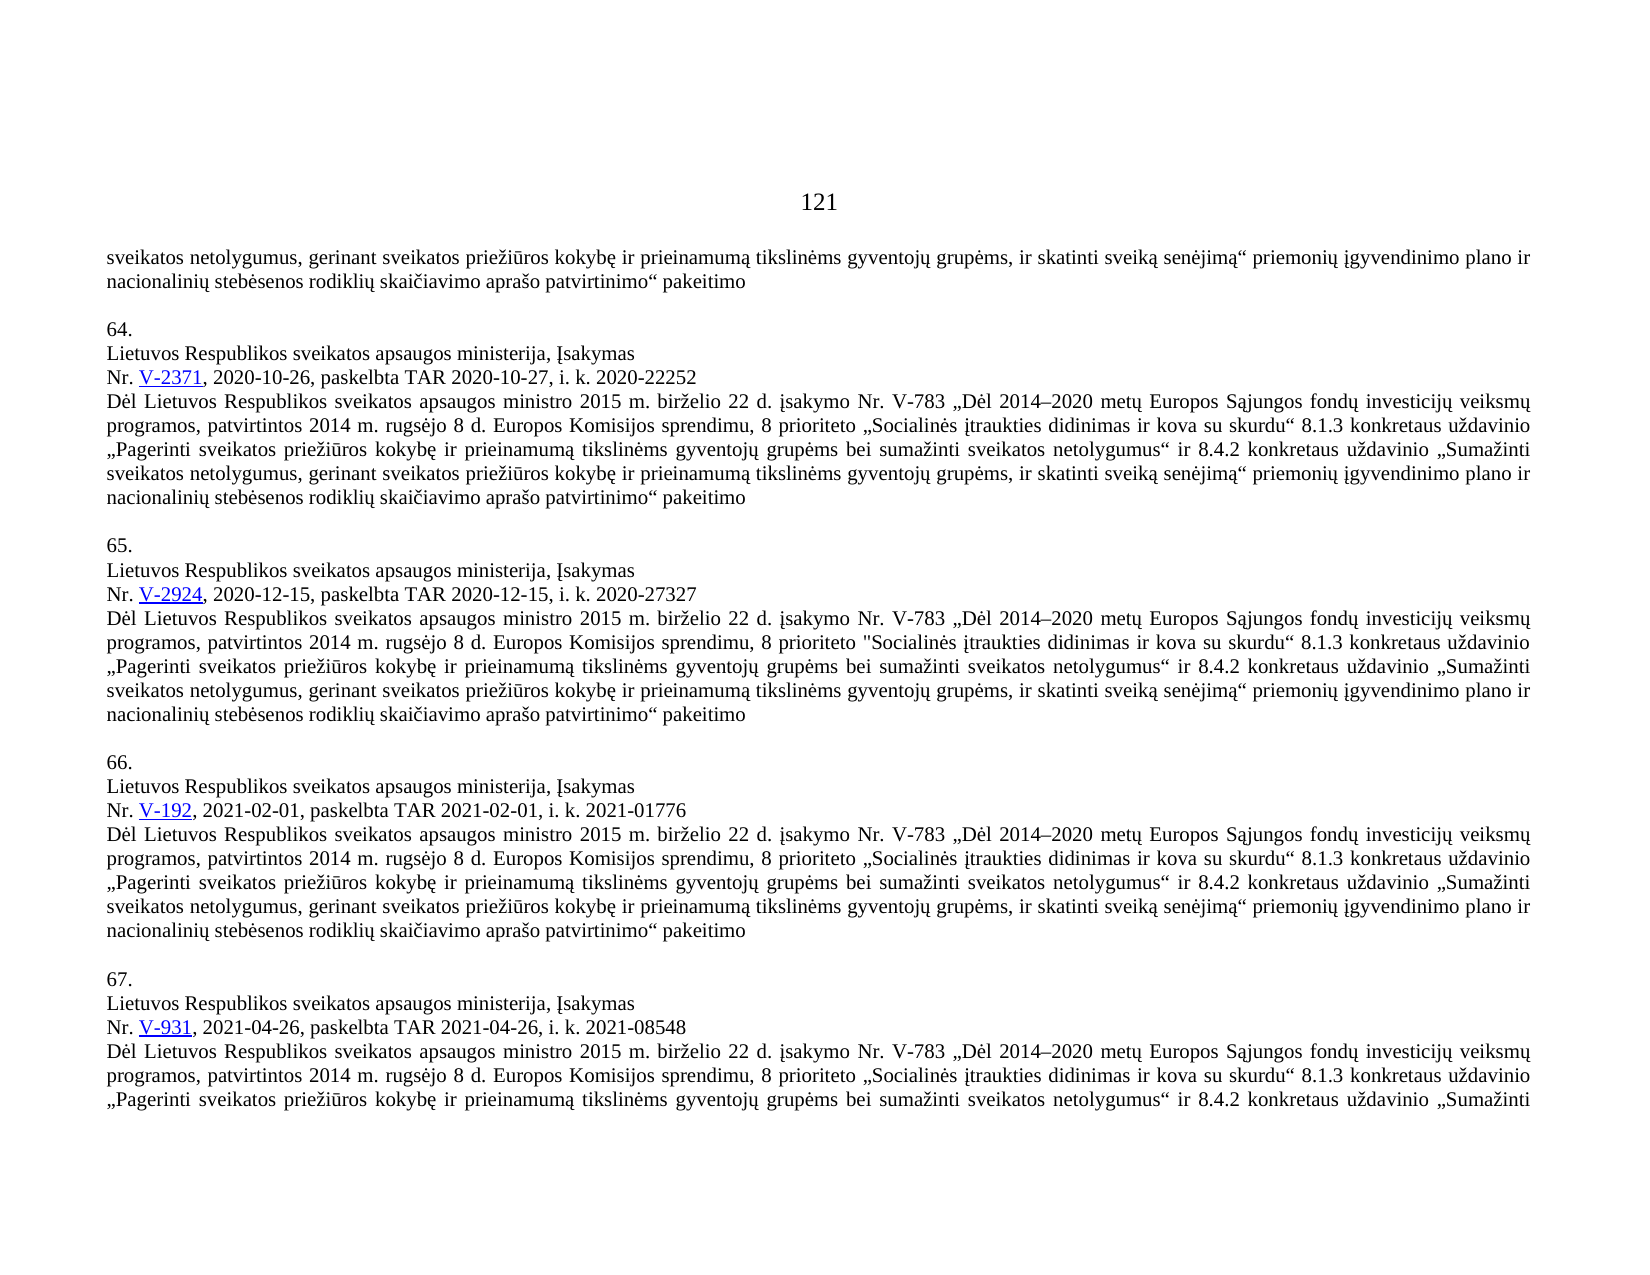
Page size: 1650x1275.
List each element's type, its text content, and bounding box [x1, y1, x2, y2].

text 64. [106, 317, 1532, 341]
text Dėl Lietuvos Respublikos sveikatos apsaugos ministro 2015 m. birželio 22 d. įsakymo Nr. V-783 „Dėl 2014–2020 metų Europos Sąjungos fondų investicijų veiksmų programos, patvirtintos 2014 m. rugsėjo 8 d. Europos Komisijos sprendimu, 8 prioriteto „Socialinės įtraukties didinimas ir kova su skurdu“ 8.1.3 konkretaus uždavinio „Pagerinti sveikatos priežiūros kokybę ir prieinamumą tikslinėms gyventojų grupėms bei sumažinti sveikatos netolygumus“ ir 8.4.2 konkretaus uždavinio „Sumažinti sveikatos netolygumus, gerinant sveikatos priežiūros kokybę ir prieinamumą tikslinėms gyventojų grupėms, ir skatinti sveiką senėjimą“ priemonių įgyvendinimo plano ir nacionalinių stebėsenos rodiklių skaičiavimo aprašo patvirtinimo“ pakeitimo [106, 822, 1532, 942]
text Dėl Lietuvos Respublikos sveikatos apsaugos ministro 2015 m. birželio 22 d. įsakymo Nr. V-783 „Dėl 2014–2020 metų Europos Sąjungos fondų investicijų veiksmų programos, patvirtintos 2014 m. rugsėjo 8 d. Europos Komisijos sprendimu, 8 prioriteto „Socialinės įtraukties didinimas ir kova su skurdu“ 8.1.3 konkretaus uždavinio „Pagerinti sveikatos priežiūros kokybę ir prieinamumą tikslinėms gyventojų grupėms bei sumažinti sveikatos netolygumus“ ir 8.4.2 konkretaus uždavinio „Sumažinti [106, 1039, 1532, 1111]
text Nr. V-2371, 2020-10-26, paskelbta TAR 2020-10-27, i. k. 2020-22252 [106, 365, 1532, 389]
text Nr. V-931, 2021-04-26, paskelbta TAR 2021-04-26, i. k. 2021-08548 [106, 1015, 1532, 1039]
text Nr. V-2924, 2020-12-15, paskelbta TAR 2020-12-15, i. k. 2020-27327 [106, 582, 1532, 606]
text Lietuvos Respublikos sveikatos apsaugos ministerija, Įsakymas [106, 341, 1532, 365]
text 65. [106, 533, 1532, 557]
text Lietuvos Respublikos sveikatos apsaugos ministerija, Įsakymas [106, 557, 1532, 582]
text Dėl Lietuvos Respublikos sveikatos apsaugos ministro 2015 m. birželio 22 d. įsakymo Nr. V-783 „Dėl 2014–2020 metų Europos Sąjungos fondų investicijų veiksmų programos, patvirtintos 2014 m. rugsėjo 8 d. Europos Komisijos sprendimu, 8 prioriteto "Socialinės įtraukties didinimas ir kova su skurdu“ 8.1.3 konkretaus uždavinio „Pagerinti sveikatos priežiūros kokybę ir prieinamumą tikslinėms gyventojų grupėms bei sumažinti sveikatos netolygumus“ ir 8.4.2 konkretaus uždavinio „Sumažinti sveikatos netolygumus, gerinant sveikatos priežiūros kokybę ir prieinamumą tikslinėms gyventojų grupėms, ir skatinti sveiką senėjimą“ priemonių įgyvendinimo plano ir nacionalinių stebėsenos rodiklių skaičiavimo aprašo patvirtinimo“ pakeitimo [106, 606, 1532, 726]
text Nr. V-192, 2021-02-01, paskelbta TAR 2021-02-01, i. k. 2021-01776 [106, 798, 1532, 822]
text Lietuvos Respublikos sveikatos apsaugos ministerija, Įsakymas [106, 991, 1532, 1015]
text sveikatos netolygumus, gerinant sveikatos priežiūros kokybę ir prieinamumą tikslinėms gyventojų grupėms, ir skatinti sveiką senėjimą“ priemonių įgyvendinimo plano ir nacionalinių stebėsenos rodiklių skaičiavimo aprašo patvirtinimo“ pakeitimo [106, 245, 1532, 293]
text Lietuvos Respublikos sveikatos apsaugos ministerija, Įsakymas [106, 774, 1532, 798]
text 66. [106, 750, 1532, 774]
text 67. [106, 967, 1532, 991]
text Dėl Lietuvos Respublikos sveikatos apsaugos ministro 2015 m. birželio 22 d. įsakymo Nr. V-783 „Dėl 2014–2020 metų Europos Sąjungos fondų investicijų veiksmų programos, patvirtintos 2014 m. rugsėjo 8 d. Europos Komisijos sprendimu, 8 prioriteto „Socialinės įtraukties didinimas ir kova su skurdu“ 8.1.3 konkretaus uždavinio „Pagerinti sveikatos priežiūros kokybę ir prieinamumą tikslinėms gyventojų grupėms bei sumažinti sveikatos netolygumus“ ir 8.4.2 konkretaus uždavinio „Sumažinti sveikatos netolygumus, gerinant sveikatos priežiūros kokybę ir prieinamumą tikslinėms gyventojų grupėms, ir skatinti sveiką senėjimą“ priemonių įgyvendinimo plano ir nacionalinių stebėsenos rodiklių skaičiavimo aprašo patvirtinimo“ pakeitimo [106, 389, 1532, 509]
